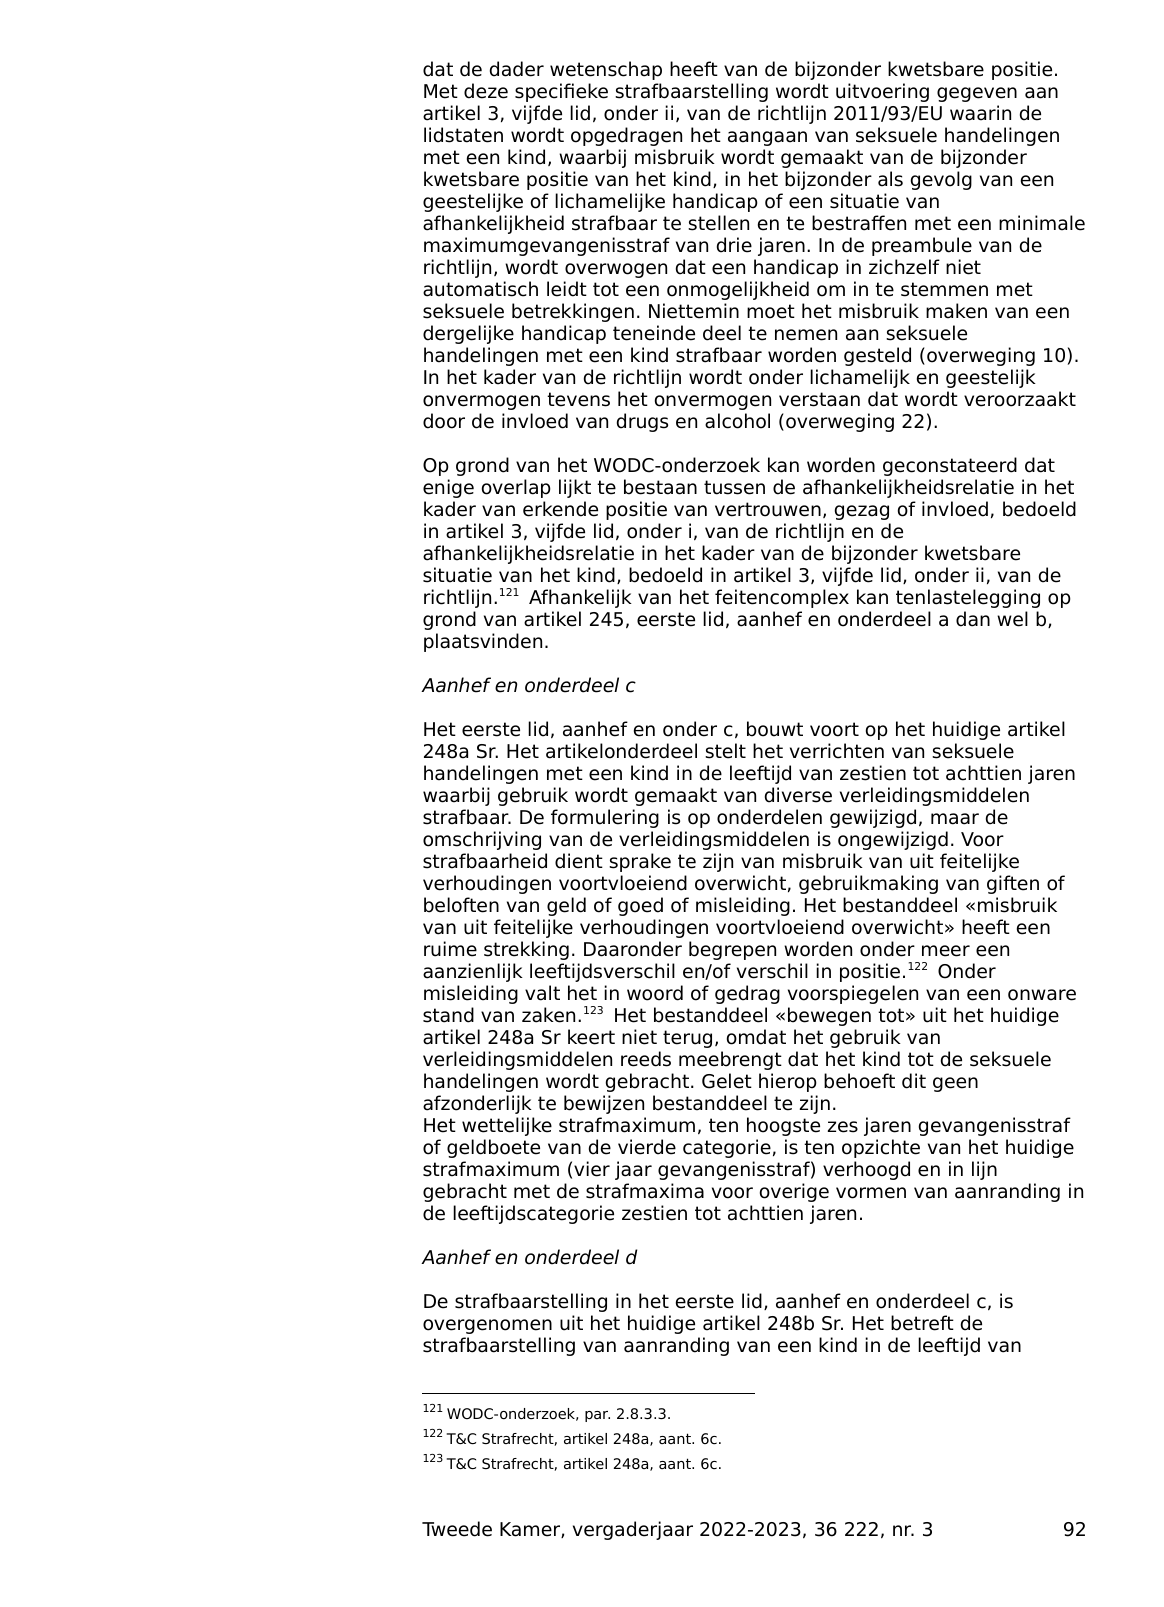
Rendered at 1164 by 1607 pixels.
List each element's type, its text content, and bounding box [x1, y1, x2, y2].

text Op grond van het WODC-onderzoek kan worden geconstateerd dat enige overlap lijkt te bestaan tussen de afhankelijkheidsrelatie in het kader van erkende positie van vertrouwen, gezag of invloed, bedoeld in artikel 3, vijfde lid, onder i, van de richtlijn en de afhankelijkheidsrelatie in het kader van de bijzonder kwetsbare situatie van het kind, bedoeld in artikel 3, vijfde lid, onder ii, van de richtlijn. Afhankelijk van het feitencomplex kan tenlastelegging op grond van artikel 245, eerste lid, aanhef en onderdeel a dan wel b, plaatsvinden. [422, 455, 1087, 653]
text De strafbaarstelling in het eerste lid, aanhef en onderdeel c, is overgenomen uit het huidige artikel 248b Sr. Het betreft de strafbaarstelling van aanranding van een kind in de leeftijd van [422, 1291, 1087, 1357]
subtitle Aanhef en onderdeel d [422, 1247, 1087, 1269]
text dat de dader wetenschap heeft van de bijzonder kwetsbare positie. Met deze specifieke strafbaarstelling wordt uitvoering gegeven aan artikel 3, vijfde lid, onder ii, van de richtlijn 2011/93/EU waarin de lidstaten wordt opgedragen het aangaan van seksuele handelingen met een kind, waarbij misbruik wordt gemaakt van de bijzonder kwetsbare positie van het kind, in het bijzonder als gevolg van een geestelijke of lichamelijke handicap of een situatie van afhankelijkheid strafbaar te stellen en te bestraffen met een minimale maximumgevangenisstraf van drie jaren. In de preambule van de richtlijn, wordt overwogen dat een handicap in zichzelf niet automatisch leidt tot een onmogelijkheid om in te stemmen met seksuele betrekkingen. Niettemin moet het misbruik maken van een dergelijke handicap teneinde deel te nemen aan seksuele handelingen met een kind strafbaar worden gesteld (overweging 10). In het kader van de richtlijn wordt onder lichamelijk en geestelijk onvermogen tevens het onvermogen verstaan dat wordt veroorzaakt door de invloed van drugs en alcohol (overweging 22). [422, 59, 1087, 433]
text WODC-onderzoek, par. 2.8.3.3. [422, 1402, 1087, 1424]
text Het wettelijke strafmaximum, ten hoogste zes jaren gevangenisstraf of geldboete van de vierde categorie, is ten opzichte van het huidige strafmaximum (vier jaar gevangenisstraf) verhoogd en in lijn gebracht met de strafmaxima voor overige vormen van aanranding in de leeftijdscategorie zestien tot achttien jaren. [422, 1115, 1087, 1224]
text Het eerste lid, aanhef en onder c, bouwt voort op het huidige artikel 248a Sr. Het artikelonderdeel stelt het verrichten van seksuele handelingen met een kind in de leeftijd van zestien tot achttien jaren waarbij gebruik wordt gemaakt van diverse verleidingsmiddelen strafbaar. De formulering is op onderdelen gewijzigd, maar de omschrijving van de verleidingsmiddelen is ongewijzigd. Voor strafbaarheid dient sprake te zijn van misbruik van uit feitelijke verhoudingen voortvloeiend overwicht, gebruikmaking van giften of beloften van geld of goed of misleiding. Het bestanddeel «misbruik van uit feitelijke verhoudingen voortvloeiend overwicht» heeft een ruime strekking. Daaronder begrepen worden onder meer een aanzienlijk leeftijdsverschil en/of verschil in positie. Onder misleiding valt het in woord of gedrag voorspiegelen van een onware stand van zaken. Het bestanddeel «bewegen tot» uit het huidige artikel 248a Sr keert niet terug, omdat het gebruik van verleidingsmiddelen reeds meebrengt dat het kind tot de seksuele handelingen wordt gebracht. Gelet hierop behoeft dit geen afzonderlijk te bewijzen bestanddeel te zijn. [422, 719, 1087, 1115]
subtitle Aanhef en onderdeel c [422, 675, 1087, 697]
text T&C Strafrecht, artikel 248a, aant. 6c. [422, 1427, 1087, 1449]
text T&C Strafrecht, artikel 248a, aant. 6c. [422, 1452, 1087, 1474]
